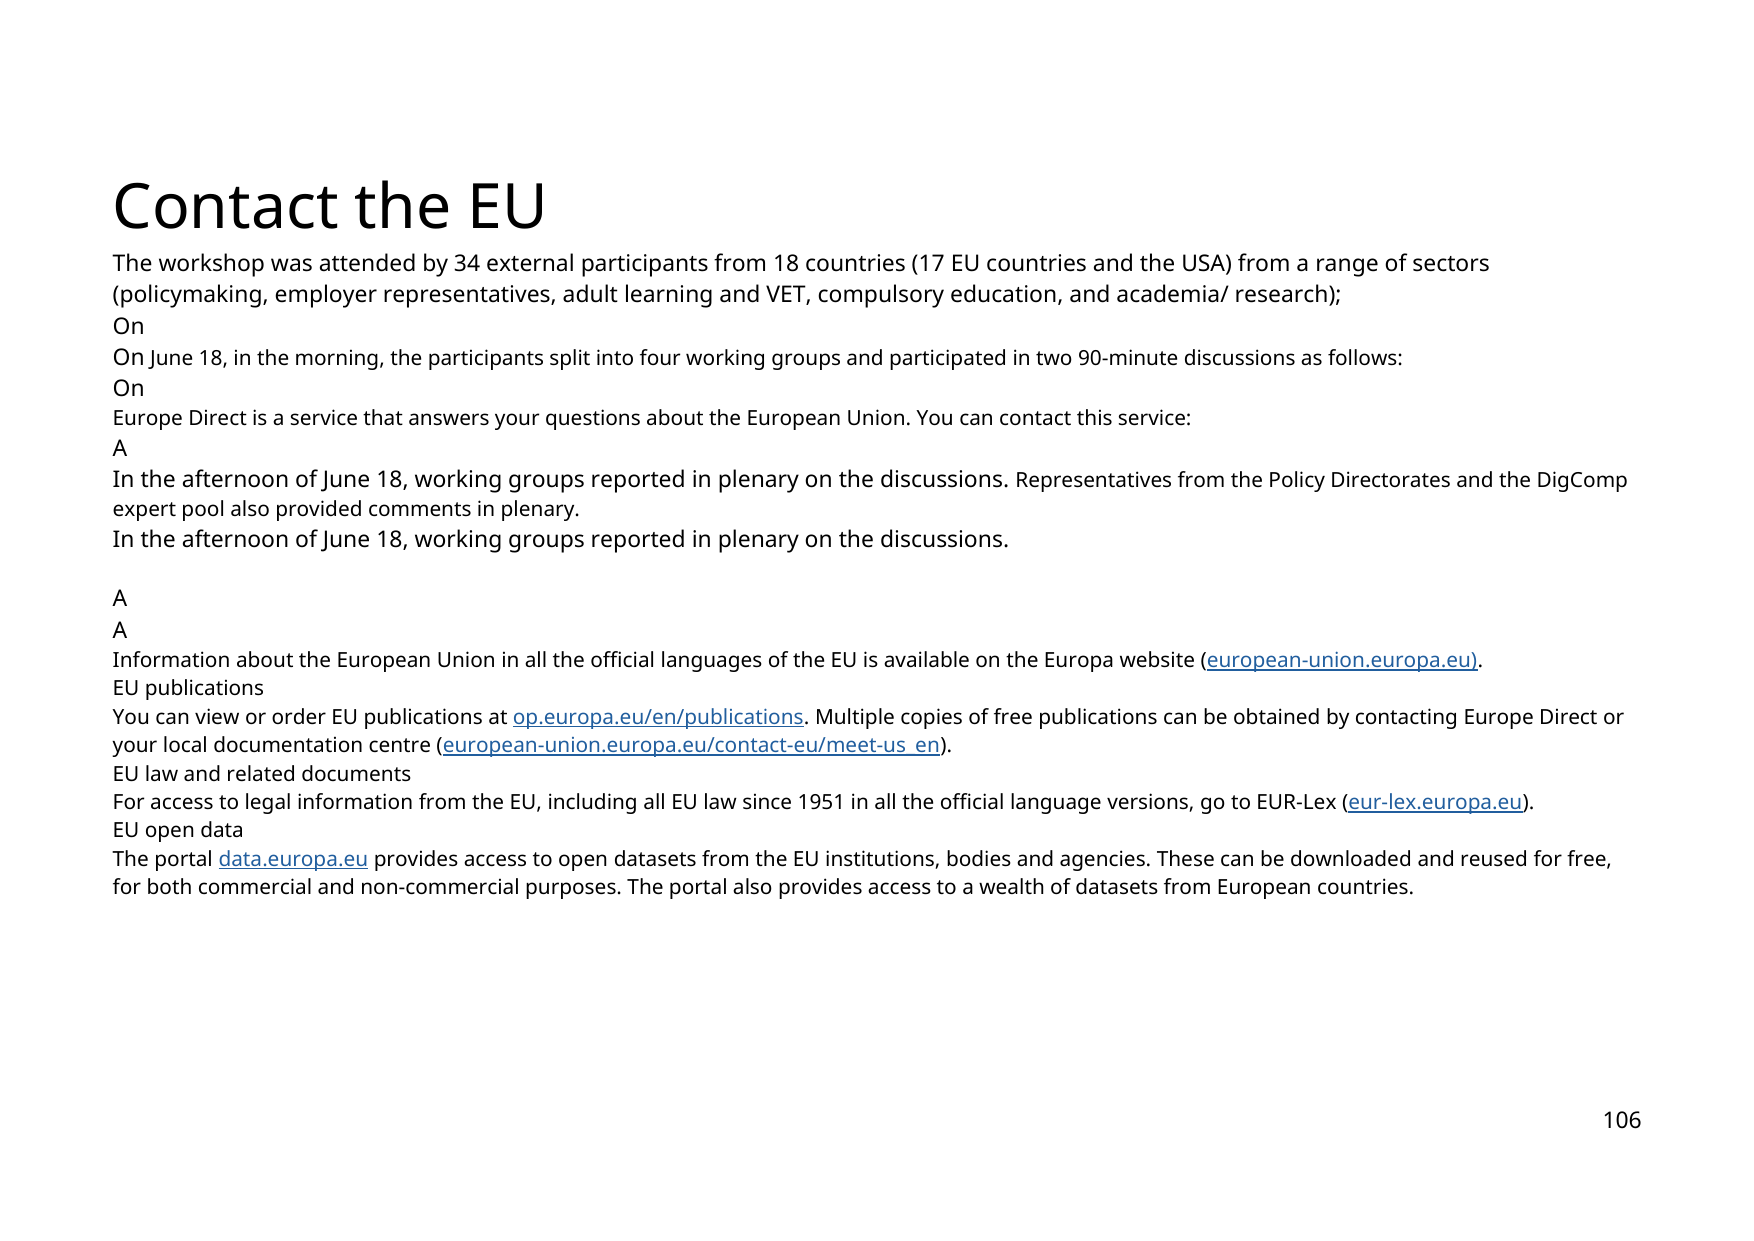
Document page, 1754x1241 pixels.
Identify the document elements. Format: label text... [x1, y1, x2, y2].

text On [112, 372, 1641, 403]
subtitle Contact the EU [112, 162, 1641, 247]
text Europe Direct is a service that answers your questions about the European Union. You can contact this service: [112, 403, 1641, 432]
text A [112, 582, 1641, 614]
text EU law and related documents [112, 759, 1641, 787]
text Information about the European Union in all the official languages of the EU is available on the Europa website (european-union.europa.eu). [112, 645, 1641, 673]
text The workshop was attended by 34 external participants from 18 countries (17 EU countries and the USA) from a range of sectors (policymaking, employer representatives, adult learning and VET, compulsory education, and academia/ research); [112, 247, 1641, 309]
text For access to legal information from the EU, including all EU law since 1951 in all the official language versions, go to EUR-Lex (eur-lex.europa.eu). [112, 787, 1641, 816]
text On June 18, in the morning, the participants split into four working groups and participated in two 90-minute discussions as follows: [112, 341, 1641, 372]
text EU open data [112, 816, 1641, 844]
text On [112, 309, 1641, 341]
text A [112, 614, 1641, 645]
text EU publications [112, 673, 1641, 702]
text In the afternoon of June 18, working groups reported in plenary on the discussions. Representatives from the Policy Directorates and the DigComp expert pool also provided comments in plenary. [112, 463, 1641, 523]
text A [112, 432, 1641, 463]
text In the afternoon of June 18, working groups reported in plenary on the discussions. [112, 523, 1641, 554]
text The portal data.europa.eu provides access to open datasets from the EU institutions, bodies and agencies. These can be downloaded and reused for free, for both commercial and non-commercial purposes. The portal also provides access to a wealth of datasets from European countries. [112, 844, 1641, 901]
text You can view or order EU publications at op.europa.eu/en/publications. Multiple copies of free publications can be obtained by contacting Europe Direct or your local documentation centre (european-union.europa.eu/contact-eu/meet-us_en). [112, 702, 1641, 759]
